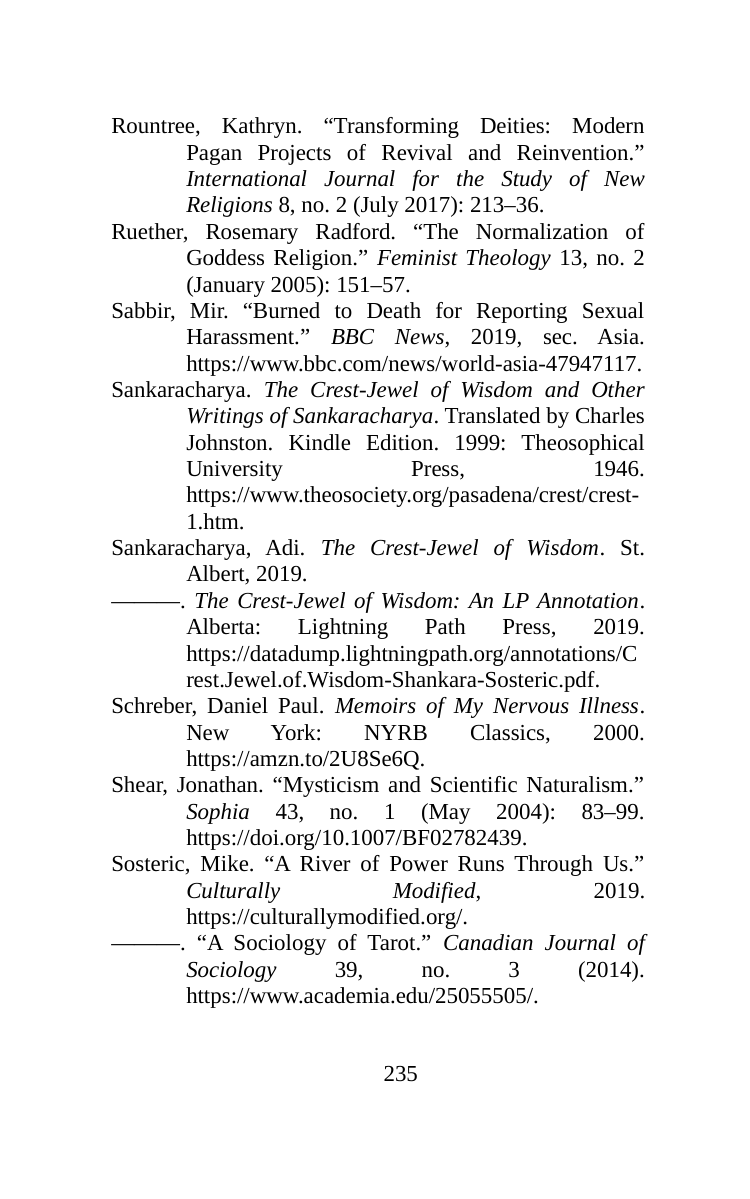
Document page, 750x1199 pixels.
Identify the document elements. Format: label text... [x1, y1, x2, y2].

text Shear, Jonathan. “Mysticism and Scientific Naturalism.” Sophia 43, no. 1 (May 2004): 83–99. https://doi.org/10.1007/BF02782439. [111, 771, 645, 850]
text Sabbir, Mir. “Burned to Death for Reporting Sexual Harassment.” BBC News, 2019, sec. Asia. https://www.bbc.com/news/world-asia-47947117. [111, 297, 645, 376]
text Schreber, Daniel Paul. Memoirs of My Nervous Illness. New York: NYRB Classics, 2000. https://amzn.to/2U8Se6Q. [111, 692, 645, 771]
text Ruether, Rosemary Radford. “The Normalization of Goddess Religion.” Feminist Theology 13, no. 2 (January 2005): 151–57. [111, 218, 645, 297]
text Sankaracharya, Adi. The Crest-Jewel of Wisdom. St. Albert, 2019. [111, 534, 645, 587]
text Rountree, Kathryn. “Transforming Deities: Modern Pagan Projects of Revival and Reinvention.” International Journal for the Study of New Religions 8, no. 2 (July 2017): 213–36. [111, 112, 645, 218]
text ———. The Crest-Jewel of Wisdom: An LP Annotation. Alberta: Lightning Path Press, 2019. https://datadump.lightningpath.org/annotations/Crest.Jewel.of.Wisdom-Shankara-Sosteric.pdf. [111, 587, 645, 692]
text ———. “A Sociology of Tarot.” Canadian Journal of Sociology 39, no. 3 (2014). https://www.academia.edu/25055505/. [111, 929, 645, 1008]
text Sosteric, Mike. “A River of Power Runs Through Us.” Culturally Modified, 2019. https://culturallymodified.org/. [111, 850, 645, 929]
text Sankaracharya. The Crest-Jewel of Wisdom and Other Writings of Sankaracharya. Translated by Charles Johnston. Kindle Edition. 1999: Theosophical University Press, 1946. https://www.theosociety.org/pasadena/crest/crest-1.htm. [111, 376, 645, 534]
